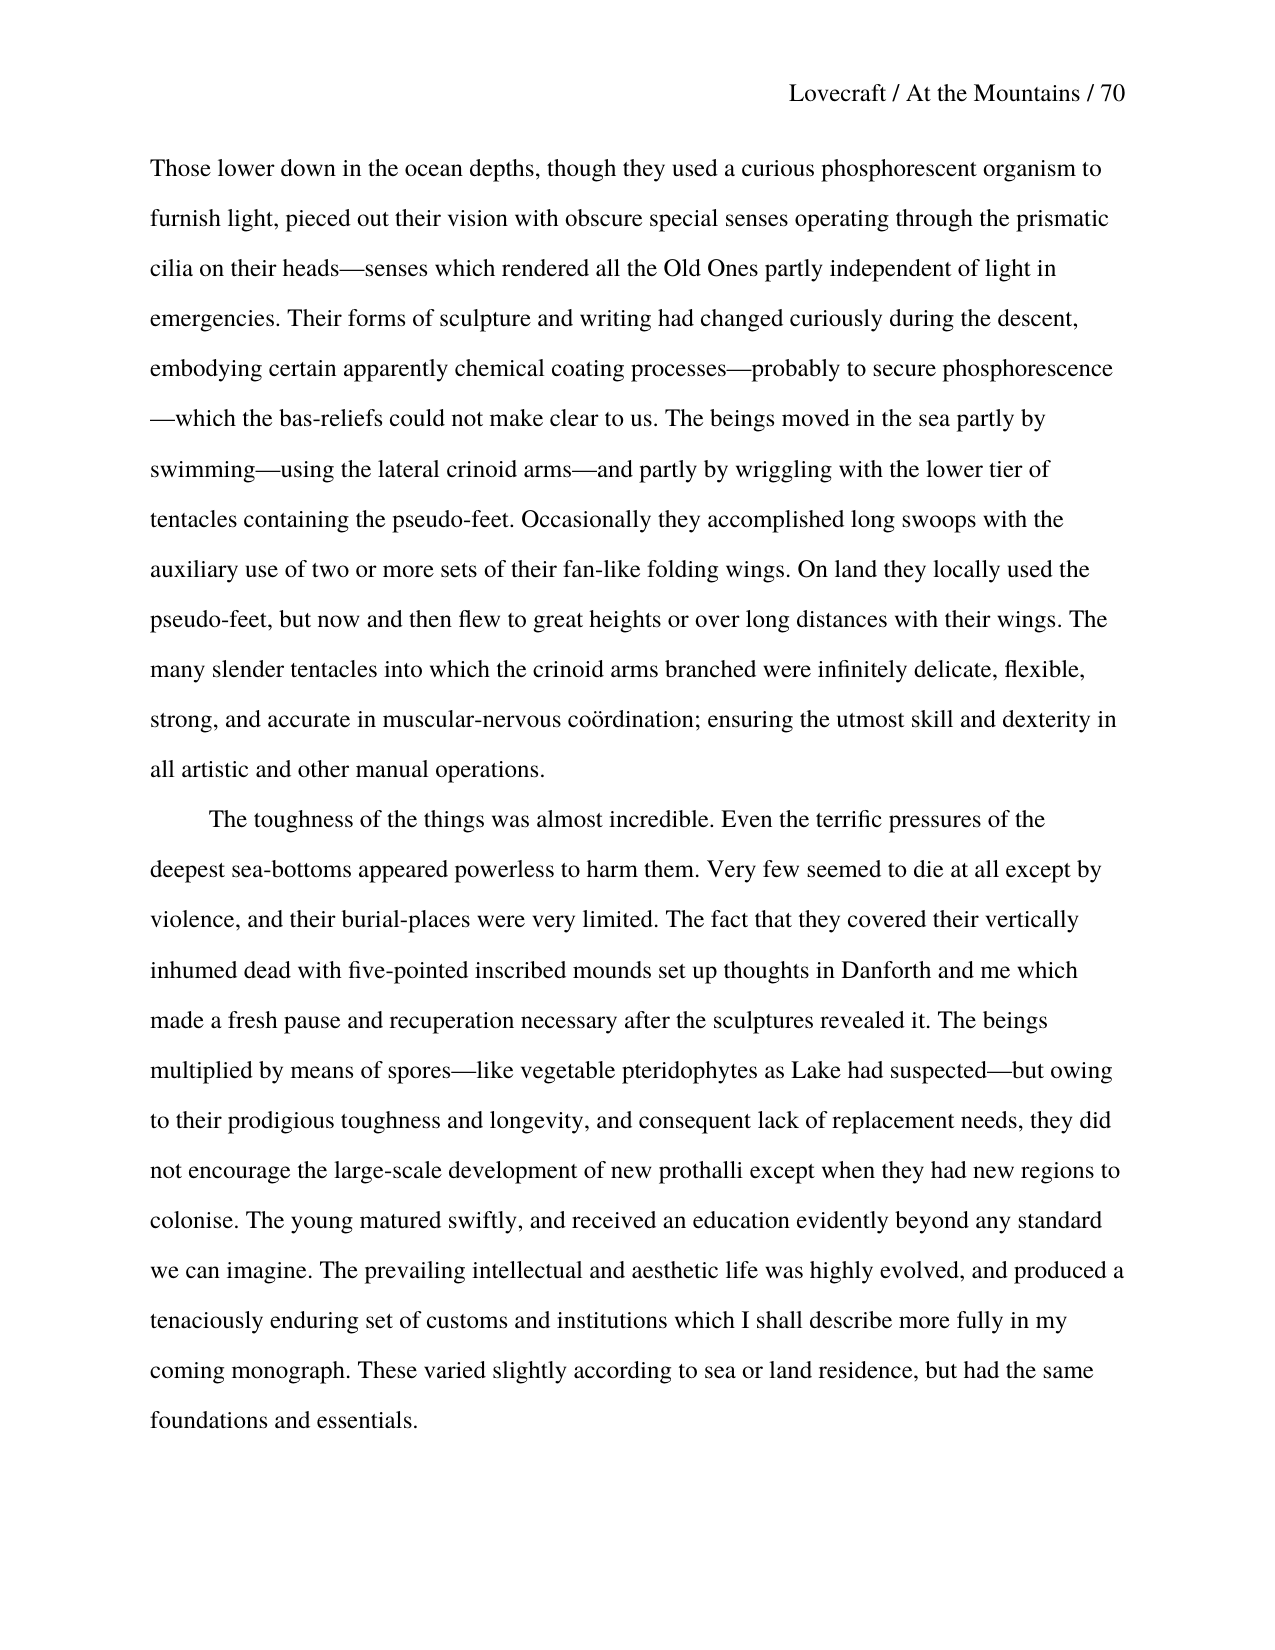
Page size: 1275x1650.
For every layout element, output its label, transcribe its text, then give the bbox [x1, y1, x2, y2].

text Those lower down in the ocean depths, though they used a curious phosphorescent organism to furnish light, pieced out their vision with obscure special senses operating through the prismatic cilia on their heads—senses which rendered all the Old Ones partly independent of light in emergencies. Their forms of sculpture and writing had changed curiously during the descent, embodying certain apparently chemical coating processes—probably to secure phosphorescence—which the bas-reliefs could not make clear to us. The beings moved in the sea partly by swimming—using the lateral crinoid arms—and partly by wriggling with the lower tier of tentacles containing the pseudo-feet. Occasionally they accomplished long swoops with the auxiliary use of two or more sets of their fan-like folding wings. On land they locally used the pseudo-feet, but now and then flew to great heights or over long distances with their wings. The many slender tentacles into which the crinoid arms branched were infinitely delicate, flexible, strong, and accurate in muscular-nervous coördination; ensuring the utmost skill and dexterity in all artistic and other manual operations. [150, 150, 1125, 785]
text The toughness of the things was almost incredible. Even the terrific pressures of the deepest sea-bottoms appeared powerless to harm them. Very few seemed to die at all except by violence, and their burial-places were very limited. The fact that they covered their vertically inhumed dead with five-pointed inscribed mounds set up thoughts in Danforth and me which made a fresh pause and recuperation necessary after the sculptures revealed it. The beings multiplied by means of spores—like vegetable pteridophytes as Lake had suspected—but owing to their prodigious toughness and longevity, and consequent lack of replacement needs, they did not encourage the large-scale development of new prothalli except when they had new regions to colonise. The young matured swiftly, and received an education evidently beyond any standard we can imagine. The prevailing intellectual and aesthetic life was highly evolved, and produced a tenaciously enduring set of customs and institutions which I shall describe more fully in my coming monograph. These varied slightly according to sea or land residence, but had the same foundations and essentials. [150, 801, 1125, 1436]
